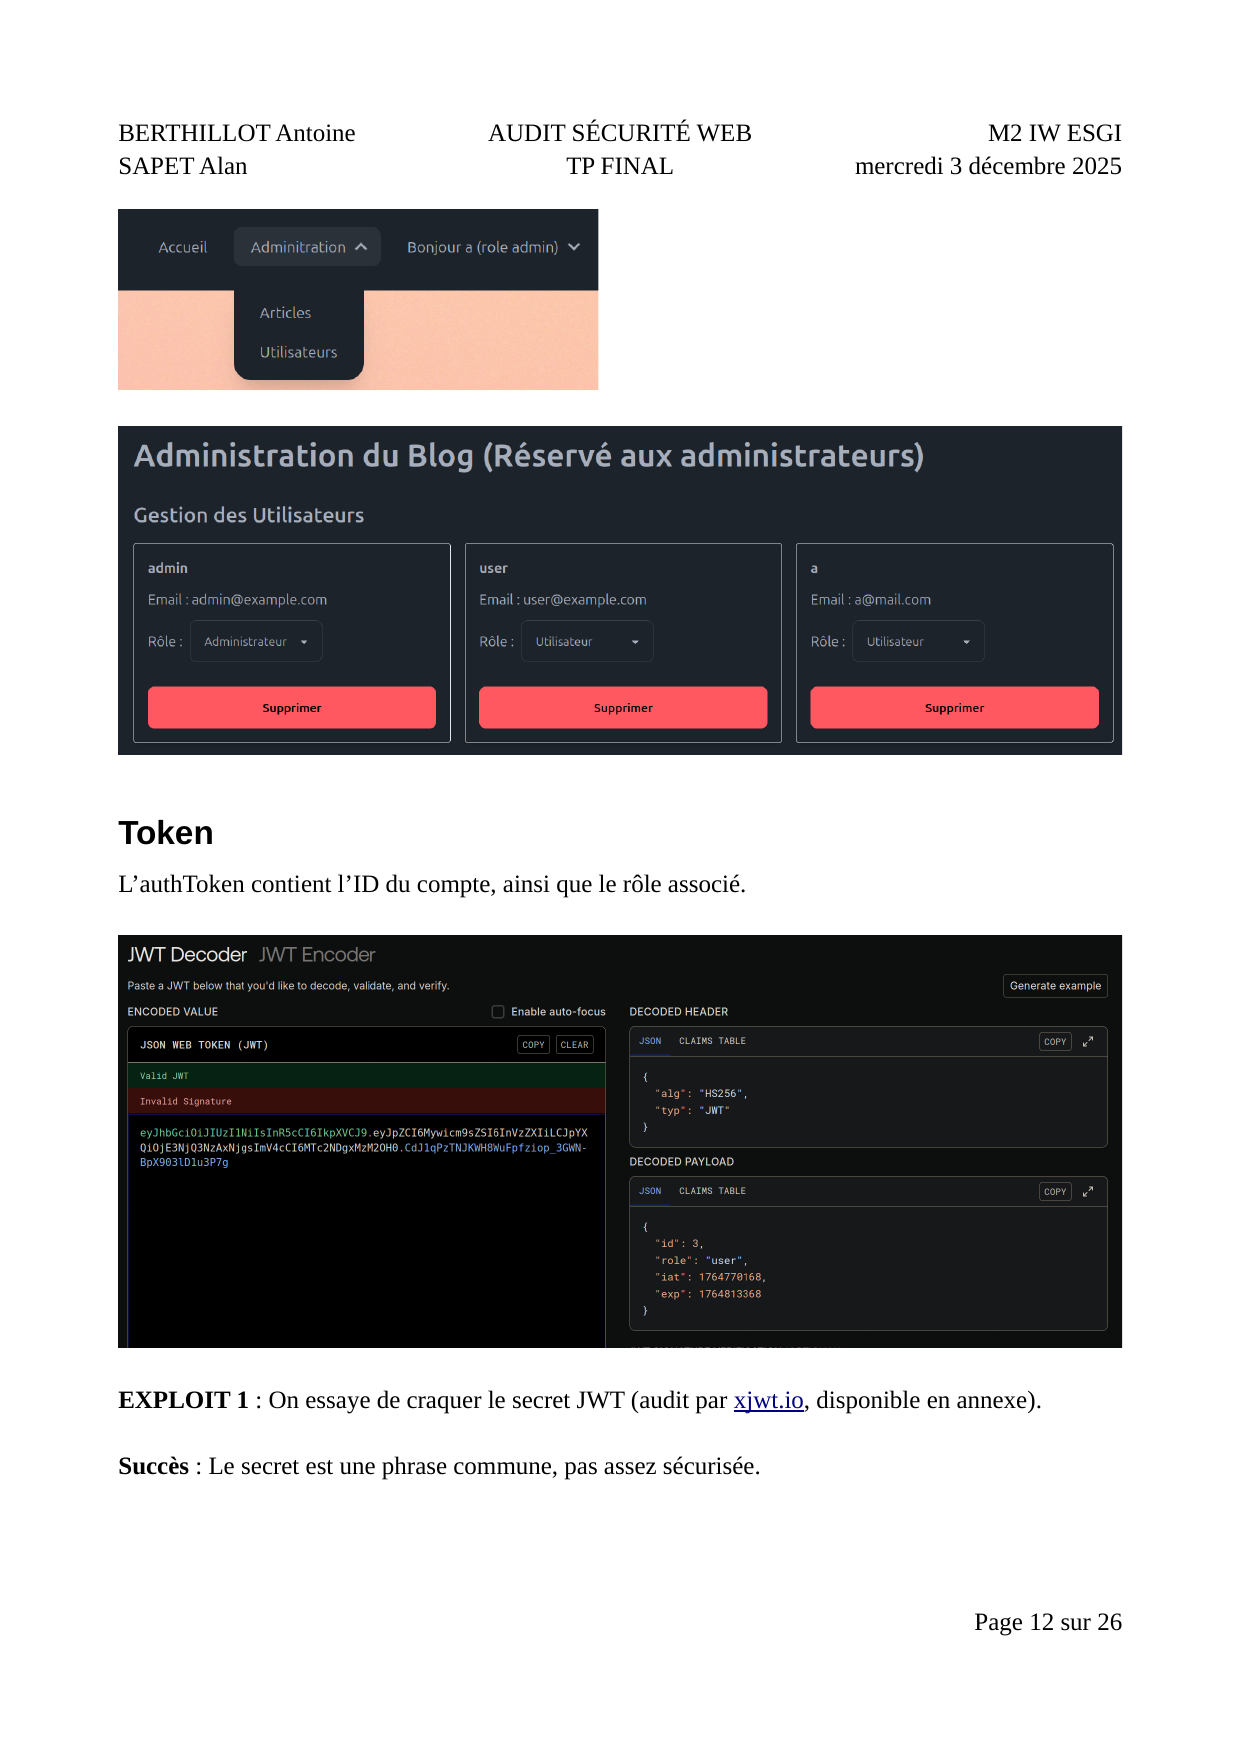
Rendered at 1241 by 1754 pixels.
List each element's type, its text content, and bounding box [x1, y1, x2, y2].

subtitle Token [118, 813, 1122, 851]
picture [118, 209, 599, 390]
picture [118, 935, 1123, 1348]
picture [118, 426, 1123, 755]
text Succès : Le secret est une phrase commune, pas assez sécurisée. [118, 1451, 1122, 1480]
text EXPLOIT 1 : On essaye de craquer le secret JWT (audit par xjwt.io, disponible en annexe). [118, 1385, 1122, 1414]
text L’authToken contient l’ID du compte, ainsi que le rôle associé. [118, 869, 1122, 898]
